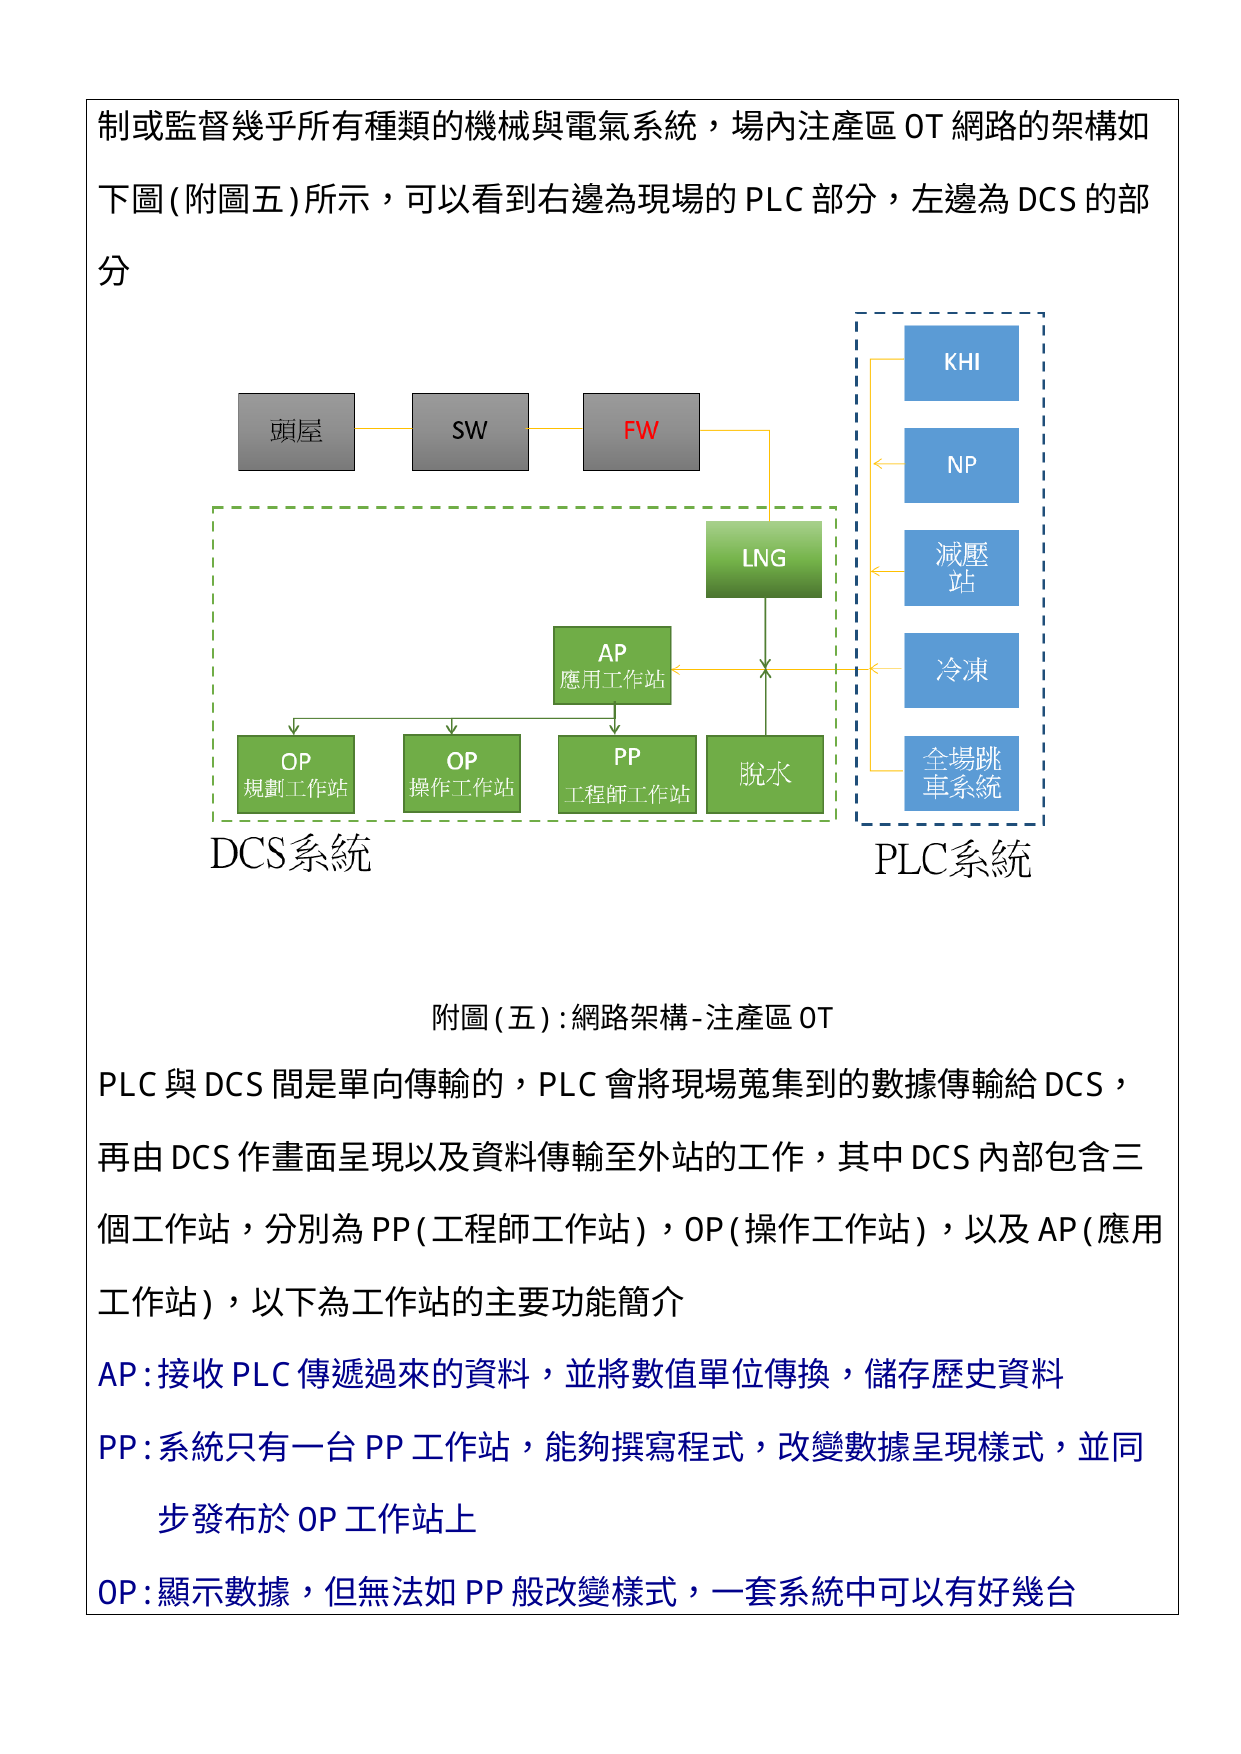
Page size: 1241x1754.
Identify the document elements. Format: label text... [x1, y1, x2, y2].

table_header 制或監督幾乎所有種類的機械與電氣系統，場內注產區OT網路的架構如 下圖(附圖五)所示，可以看到右邊為現場的PLC部分，左邊為DCS的部分 附圖(五):網路架構-注產區OT PLC與DCS間是單向傳輸的，PLC會將現場蒐集到的數據傳輸給DCS，再由DCS作畫面呈現以及資料傳輸至外站的工作，其中DCS內部包含三個工作站，分別為PP(工程師工作站)，OP(操作工作站)，以及AP(應用工作站)，以下為工作站的主要功能簡介 AP:接收PLC傳遞過來的資料，並將數值單位傳換，儲存歷史資料 PP:系統只有一台PP工作站，能夠撰寫程式，改變數據呈現樣式，並同 步發布於OP工作站上 OP:顯示數據，但無法如PP般改變樣式，一套系統中可以有好幾台 [87, 100, 1178, 1614]
picture [207, 306, 1049, 884]
